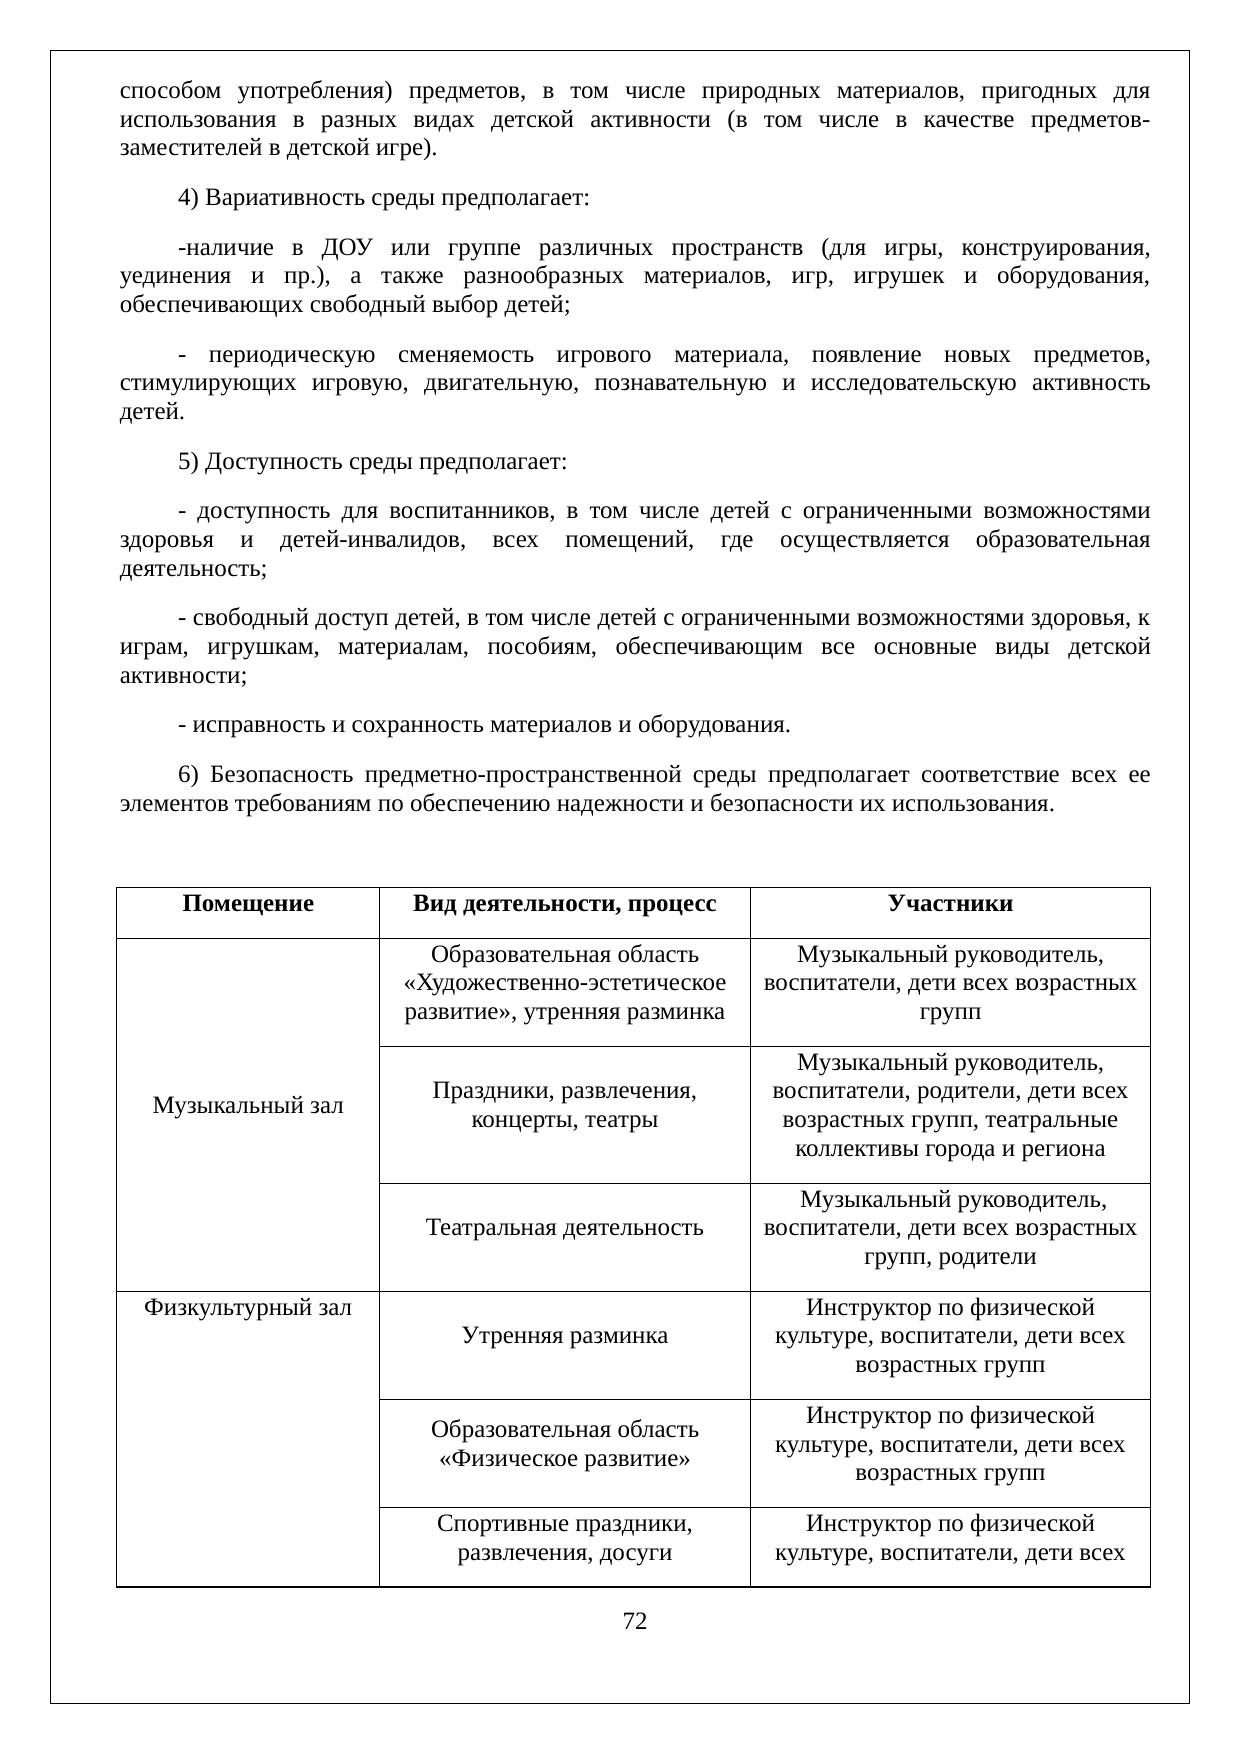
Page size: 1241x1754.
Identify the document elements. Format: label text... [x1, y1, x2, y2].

table_cell Театральная деятельность [380, 1184, 750, 1291]
table_cell Утренняя разминка [380, 1292, 750, 1399]
text 5) Доступность среды предполагает: [119, 446, 1152, 474]
table_header Вид деятельности, процесс [380, 888, 750, 938]
text 6) Безопасность предметно-пространственной среды предполагает соответствие всех ее элементов требованиям по обеспечению надежности и безопасности их использования. [119, 759, 1152, 817]
table_cell Праздники, развлечения, концерты, театры [380, 1047, 750, 1183]
table_cell Спортивные праздники, развлечения, досуги [380, 1508, 750, 1586]
table_cell Инструктор по физической культуре, воспитатели, дети всех возрастных групп [751, 1292, 1150, 1399]
table_cell Инструктор по физической культуре, воспитатели, дети всех возрастных групп [751, 1400, 1150, 1507]
table_cell Физкультурный зал [117, 1292, 379, 1586]
text - свободный доступ детей, в том числе детей с ограниченными возможностями здоровья, к играм, игрушкам, материалам, пособиям, обеспечивающим все основные виды детской активности; [119, 602, 1152, 689]
text -наличие в ДОУ или группе различных пространств (для игры, конструирования, уединения и пр.), а также разнообразных материалов, игр, игрушек и оборудования, обеспечивающих свободный выбор детей; [119, 232, 1152, 318]
table_cell Музыкальный руководитель, воспитатели, дети всех возрастных групп [751, 939, 1150, 1046]
table_cell Образовательная область «Физическое развитие» [380, 1400, 750, 1507]
text - исправность и сохранность материалов и оборудования. [119, 709, 1152, 738]
text - периодическую сменяемость игрового материала, появление новых предметов, стимулирующих игровую, двигательную, познавательную и исследовательскую активность детей. [119, 339, 1152, 425]
table_header Помещение [117, 888, 379, 938]
text 4) Вариативность среды предполагает: [119, 182, 1152, 211]
table_cell Инструктор по физической культуре, воспитатели, дети всех [751, 1508, 1150, 1586]
table_cell Образовательная область «Художественно-эстетическое развитие», утренняя разминка [380, 939, 750, 1046]
text - доступность для воспитанников, в том числе детей с ограниченными возможностями здоровья и детей-инвалидов, всех помещений, где осуществляется образовательная деятельность; [119, 495, 1152, 582]
text способом употребления) предметов, в том числе природных материалов, пригодных для использования в разных видах детской активности (в том числе в качестве предметов-заместителей в детской игре). [119, 75, 1152, 161]
table_cell Музыкальный зал [117, 939, 379, 1291]
table_cell Музыкальный руководитель, воспитатели, дети всех возрастных групп, родители [751, 1184, 1150, 1291]
table_header Участники [751, 888, 1150, 938]
table_cell Музыкальный руководитель, воспитатели, родители, дети всех возрастных групп, театральные коллективы города и региона [751, 1047, 1150, 1183]
